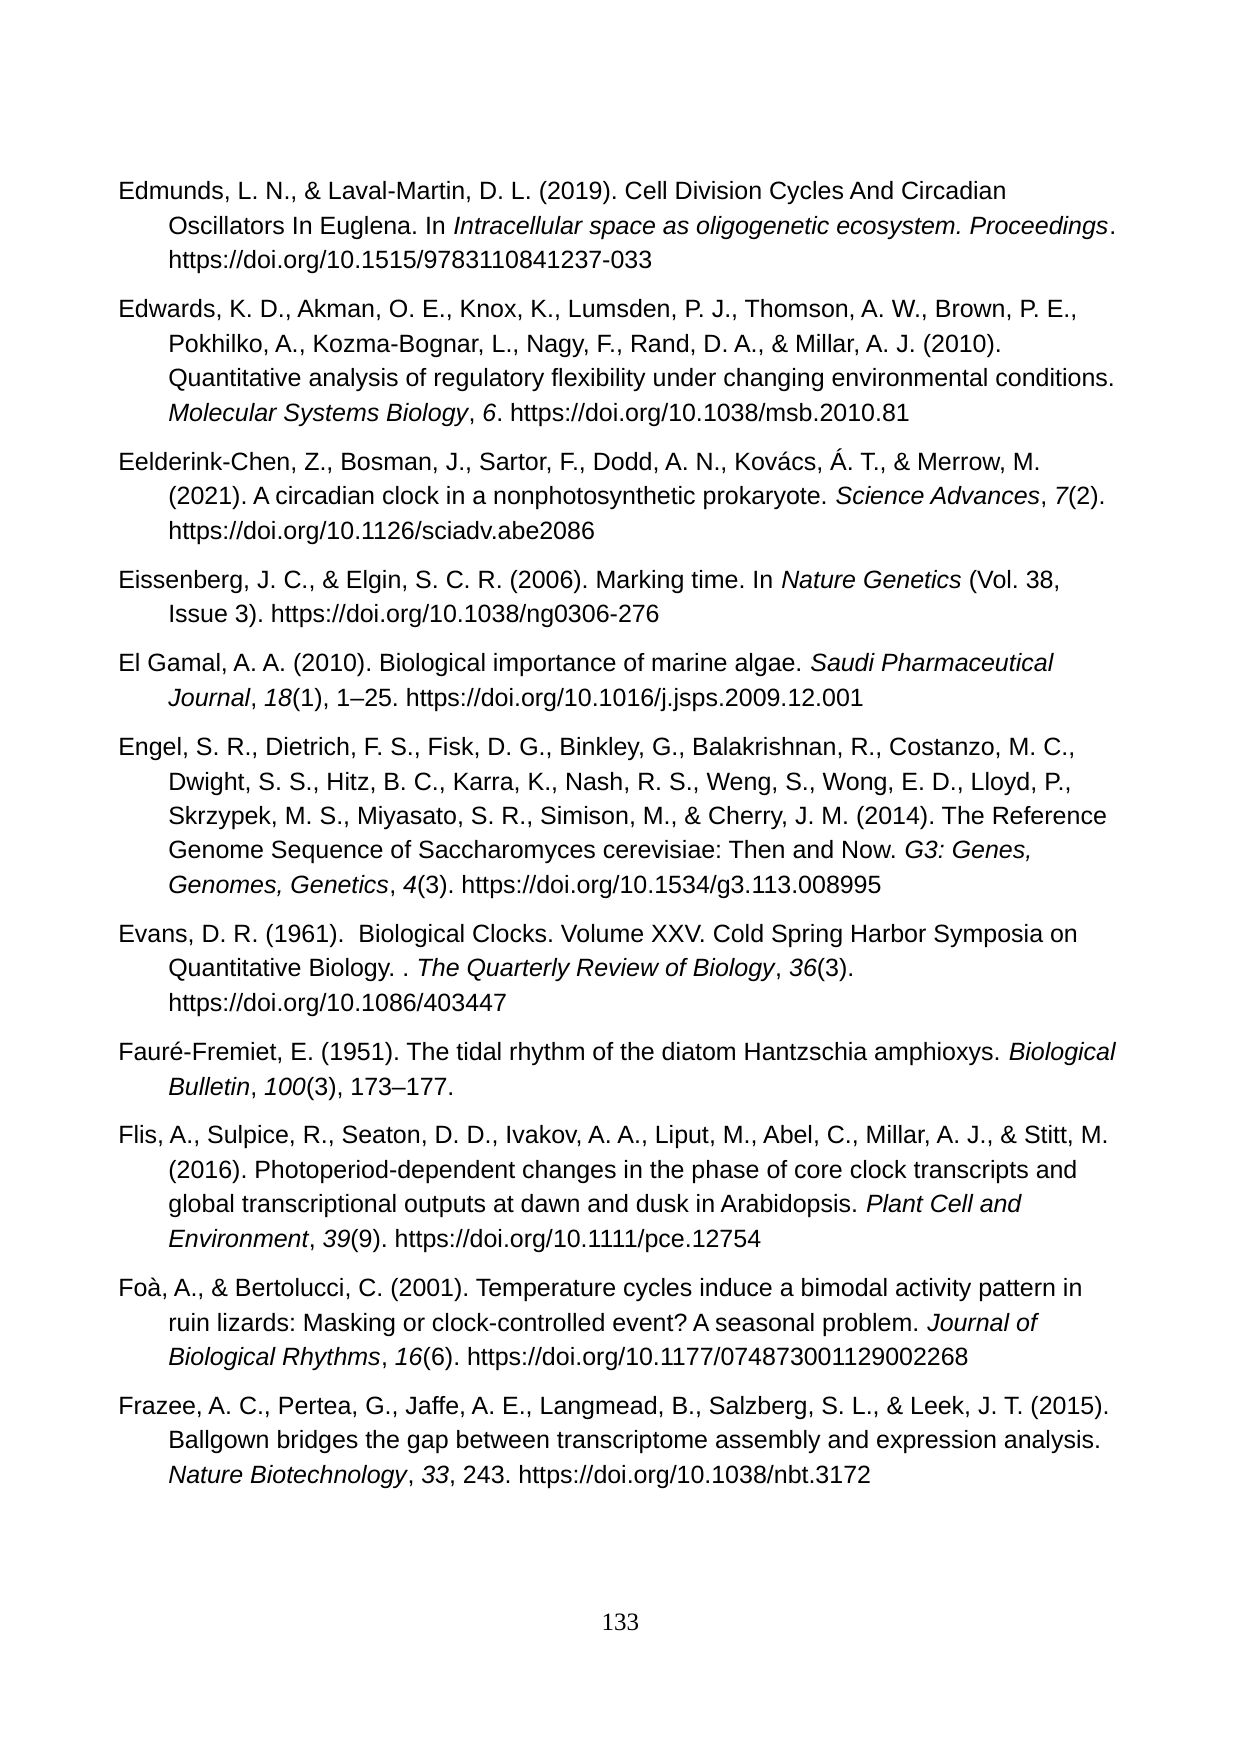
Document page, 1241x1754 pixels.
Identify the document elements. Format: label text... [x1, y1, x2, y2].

text Engel, S. R., Dietrich, F. S., Fisk, D. G., Binkley, G., Balakrishnan, R., Costanzo, M. C., Dwight, S. S., Hitz, B. C., Karra, K., Nash, R. S., Weng, S., Wong, E. D., Lloyd, P., Skrzypek, M. S., Miyasato, S. R., Simison, M., & Cherry, J. M. (2014). The Reference Genome Sequence of Saccharomyces cerevisiae: Then and Now. G3: Genes, Genomes, Genetics, 4(3). https://doi.org/10.1534/g3.113.008995 [118, 732, 1122, 899]
text Evans, D. R. (1961). Biological Clocks. Volume XXV. Cold Spring Harbor Symposia on Quantitative Biology. . The Quarterly Review of Biology, 36(3). https://doi.org/10.1086/403447 [118, 919, 1122, 1017]
text Frazee, A. C., Pertea, G., Jaffe, A. E., Langmead, B., Salzberg, S. L., & Leek, J. T. (2015). Ballgown bridges the gap between transcriptome assembly and expression analysis. Nature Biotechnology, 33, 243. https://doi.org/10.1038/nbt.3172 [118, 1391, 1122, 1489]
text Eissenberg, J. C., & Elgin, S. C. R. (2006). Marking time. In Nature Genetics (Vol. 38, Issue 3). https://doi.org/10.1038/ng0306-276 [118, 565, 1122, 628]
text Eelderink-Chen, Z., Bosman, J., Sartor, F., Dodd, A. N., Kovács, Á. T., & Merrow, M. (2021). A circadian clock in a nonphotosynthetic prokaryote. Science Advances, 7(2). https://doi.org/10.1126/sciadv.abe2086 [118, 447, 1122, 544]
text El Gamal, A. A. (2010). Biological importance of marine algae. Saudi Pharmaceutical Journal, 18(1), 1–25. https://doi.org/10.1016/j.jsps.2009.12.001 [118, 648, 1122, 712]
text Edmunds, L. N., & Laval-Martin, D. L. (2019). Cell Division Cycles And Circadian Oscillators In Euglena. In Intracellular space as oligogenetic ecosystem. Proceedings. https://doi.org/10.1515/9783110841237-033 [118, 176, 1122, 274]
text Flis, A., Sulpice, R., Seaton, D. D., Ivakov, A. A., Liput, M., Abel, C., Millar, A. J., & Stitt, M. (2016). Photoperiod-dependent changes in the phase of core clock transcripts and global transcriptional outputs at dawn and dusk in Arabidopsis. Plant Cell and Environment, 39(9). https://doi.org/10.1111/pce.12754 [118, 1121, 1122, 1253]
text Foà, A., & Bertolucci, C. (2001). Temperature cycles induce a bimodal activity pattern in ruin lizards: Masking or clock-controlled event? A seasonal problem. Journal of Biological Rhythms, 16(6). https://doi.org/10.1177/074873001129002268 [118, 1273, 1122, 1371]
text Edwards, K. D., Akman, O. E., Knox, K., Lumsden, P. J., Thomson, A. W., Brown, P. E., Pokhilko, A., Kozma-Bognar, L., Nagy, F., Rand, D. A., & Millar, A. J. (2010). Quantitative analysis of regulatory flexibility under changing environmental conditions. Molecular Systems Biology, 6. https://doi.org/10.1038/msb.2010.81 [118, 294, 1122, 427]
text Fauré-Fremiet, E. (1951). The tidal rhythm of the diatom Hantzschia amphioxys. Biological Bulletin, 100(3), 173–177. [118, 1037, 1122, 1100]
